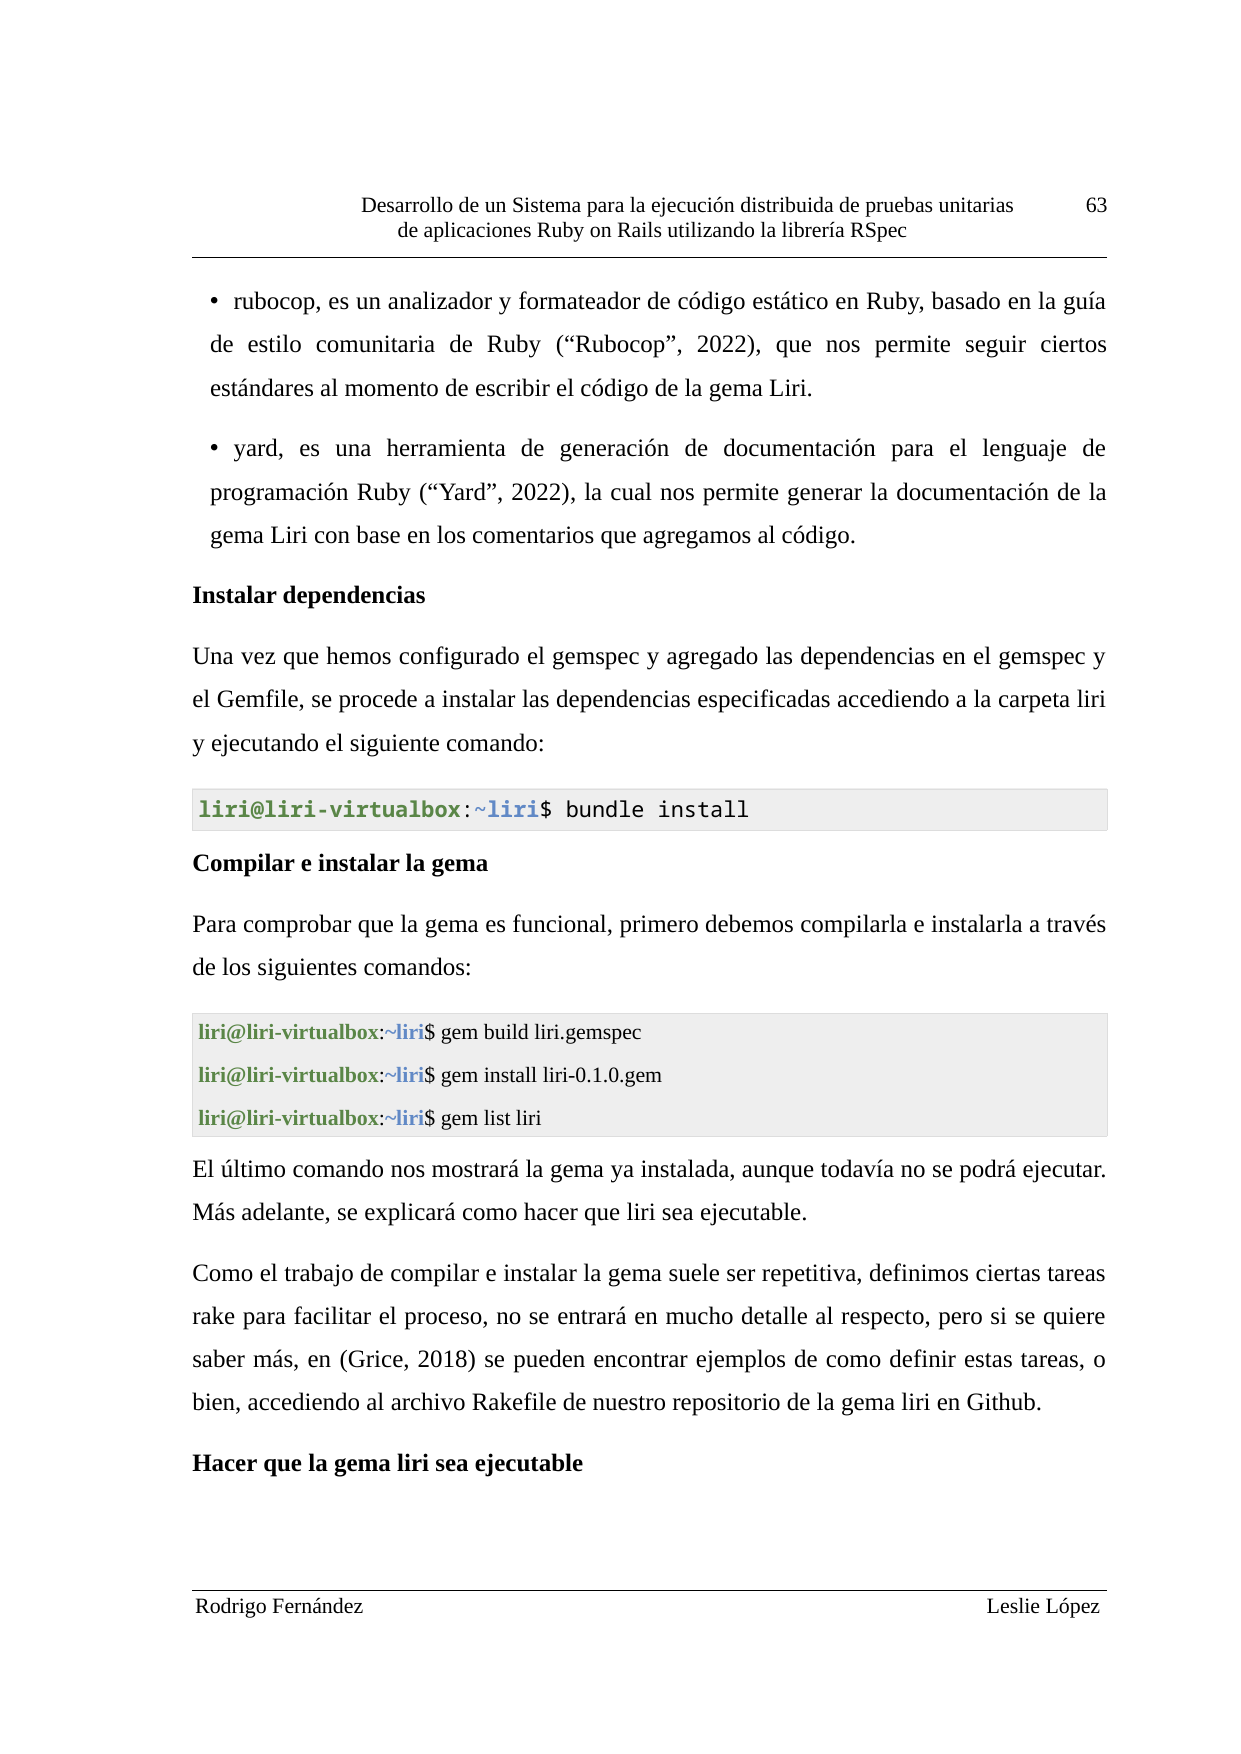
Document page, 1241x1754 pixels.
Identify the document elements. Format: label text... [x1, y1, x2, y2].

text liri@liri-virtualbox:~liri$ gem build liri.gemspec [193, 1014, 1107, 1044]
text Como el trabajo de compilar e instalar la gema suele ser repetitiva, definimos ciertas tareas rake para facilitar el proceso, no se entrará en mucho detalle al respecto, pero si se quiere saber más, en (Grice, 2018)⁠ se pueden encontrar ejemplos de como definir estas tareas, o bien, accediendo al archivo Rakefile de nuestro repositorio de la gema liri en Github. [192, 1258, 1107, 1416]
text Compilar e instalar la gema [192, 848, 1107, 877]
text El último comando nos mostrará la gema ya instalada, aunque todavía no se podrá ejecutar. Más adelante, se explicará como hacer que liri sea ejecutable. [192, 1154, 1107, 1226]
text Hacer que la gema liri sea ejecutable [192, 1448, 1107, 1477]
text liri@liri-virtualbox:~liri$ gem list liri [193, 1099, 1107, 1136]
text liri@liri-virtualbox:~liri$ gem install liri-0.1.0.gem [193, 1056, 1107, 1087]
text Para comprobar que la gema es funcional, primero debemos compilarla e instalarla a través de los siguientes comandos: [192, 909, 1107, 981]
text Una vez que hemos configurado el gemspec y agregado las dependencias en el gemspec y el Gemfile, se procede a instalar las dependencias especificadas accediendo a la carpeta liri y ejecutando el siguiente comando: [192, 641, 1107, 756]
text liri@liri-virtualbox:~liri$ bundle install [193, 790, 1107, 830]
list yard, es una herramienta de generación de documentación para el lenguaje de programación Ruby (“Yard”, 2022)⁠, la cual nos permite generar la documentación de la gema Liri con base en los comentarios que agregamos al código. [210, 433, 1107, 548]
text Instalar dependencias [192, 581, 1107, 609]
list rubocop, es un analizador y formateador de código estático en Ruby, basado en la guía de estilo comunitaria de Ruby (“Rubocop”, 2022)⁠, que nos permite seguir ciertos estándares al momento de escribir el código de la gema Liri. [210, 286, 1107, 401]
